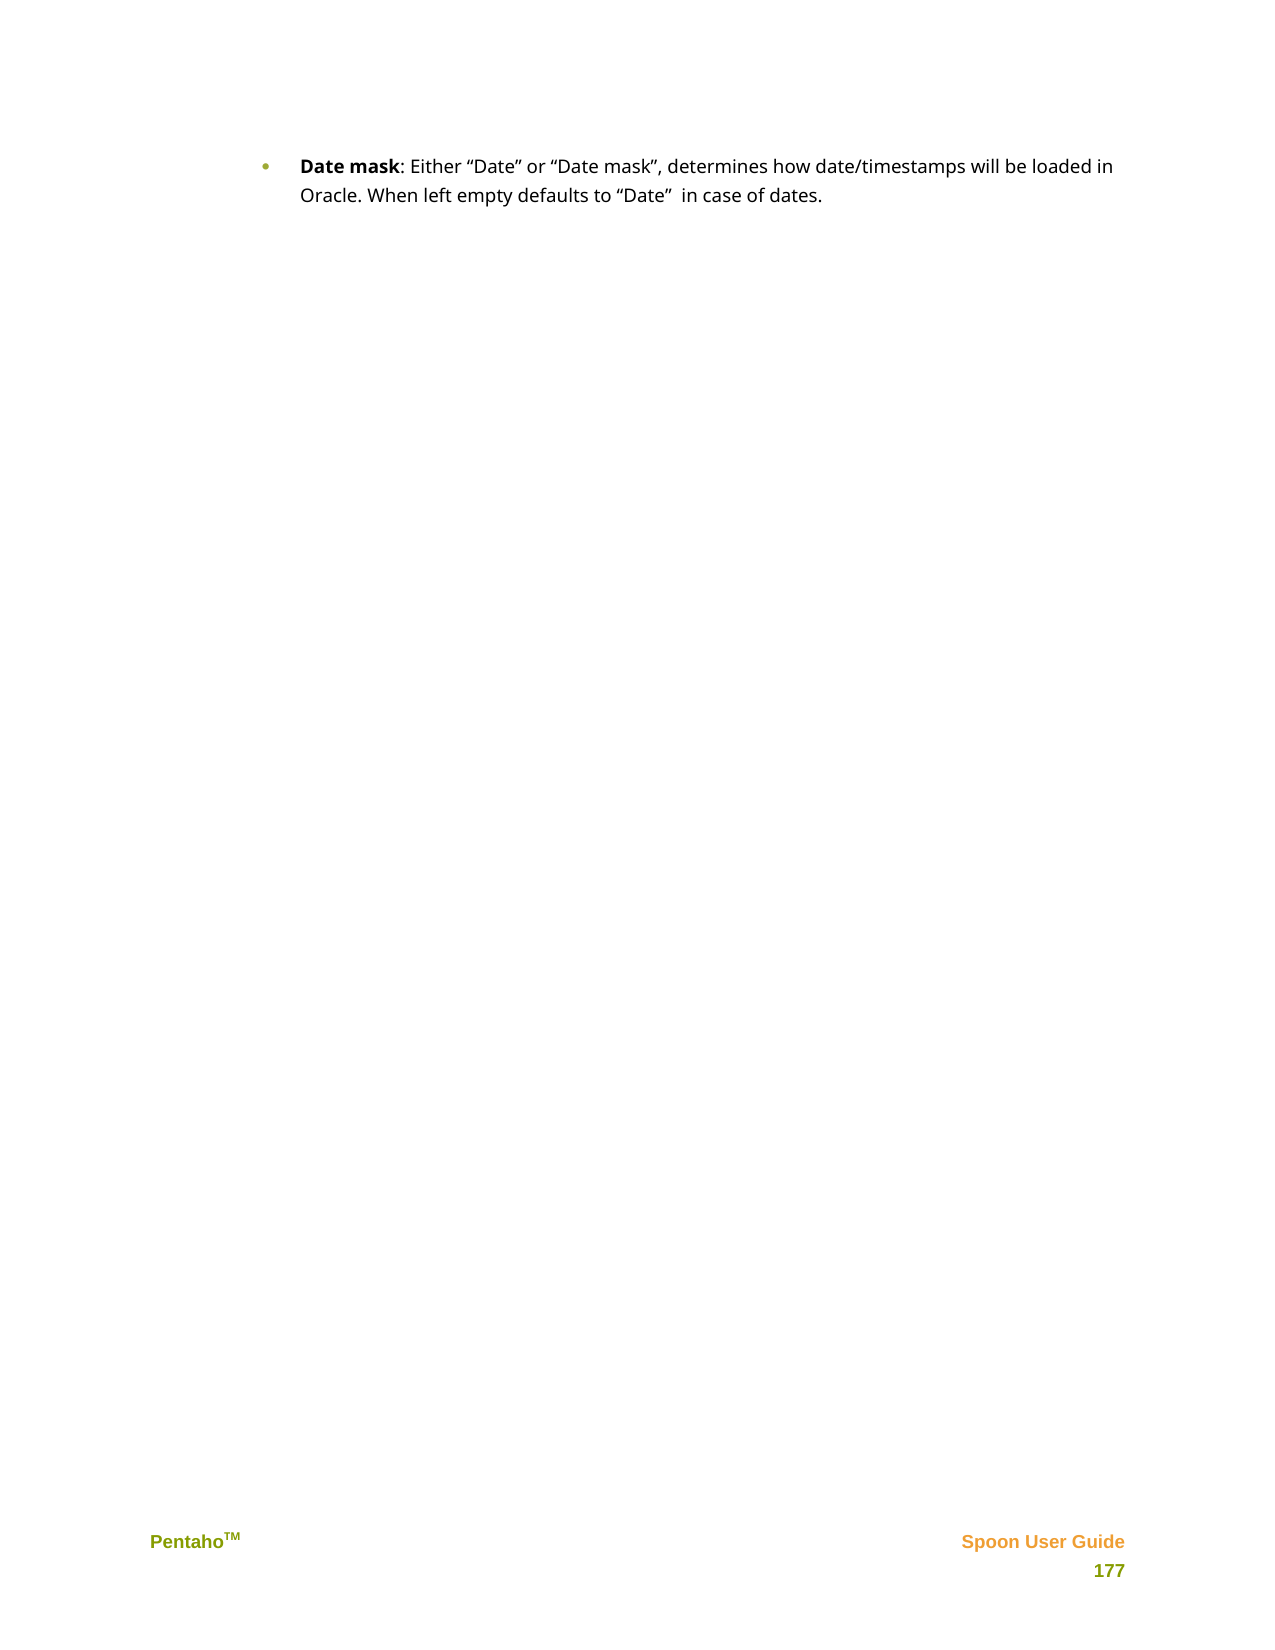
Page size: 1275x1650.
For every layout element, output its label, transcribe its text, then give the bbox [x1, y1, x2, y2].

list Date mask: Either “Date” or “Date mask”, determines how date/timestamps will be loaded in Oracle. When left empty defaults to “Date” in case of dates. [262, 150, 1125, 208]
